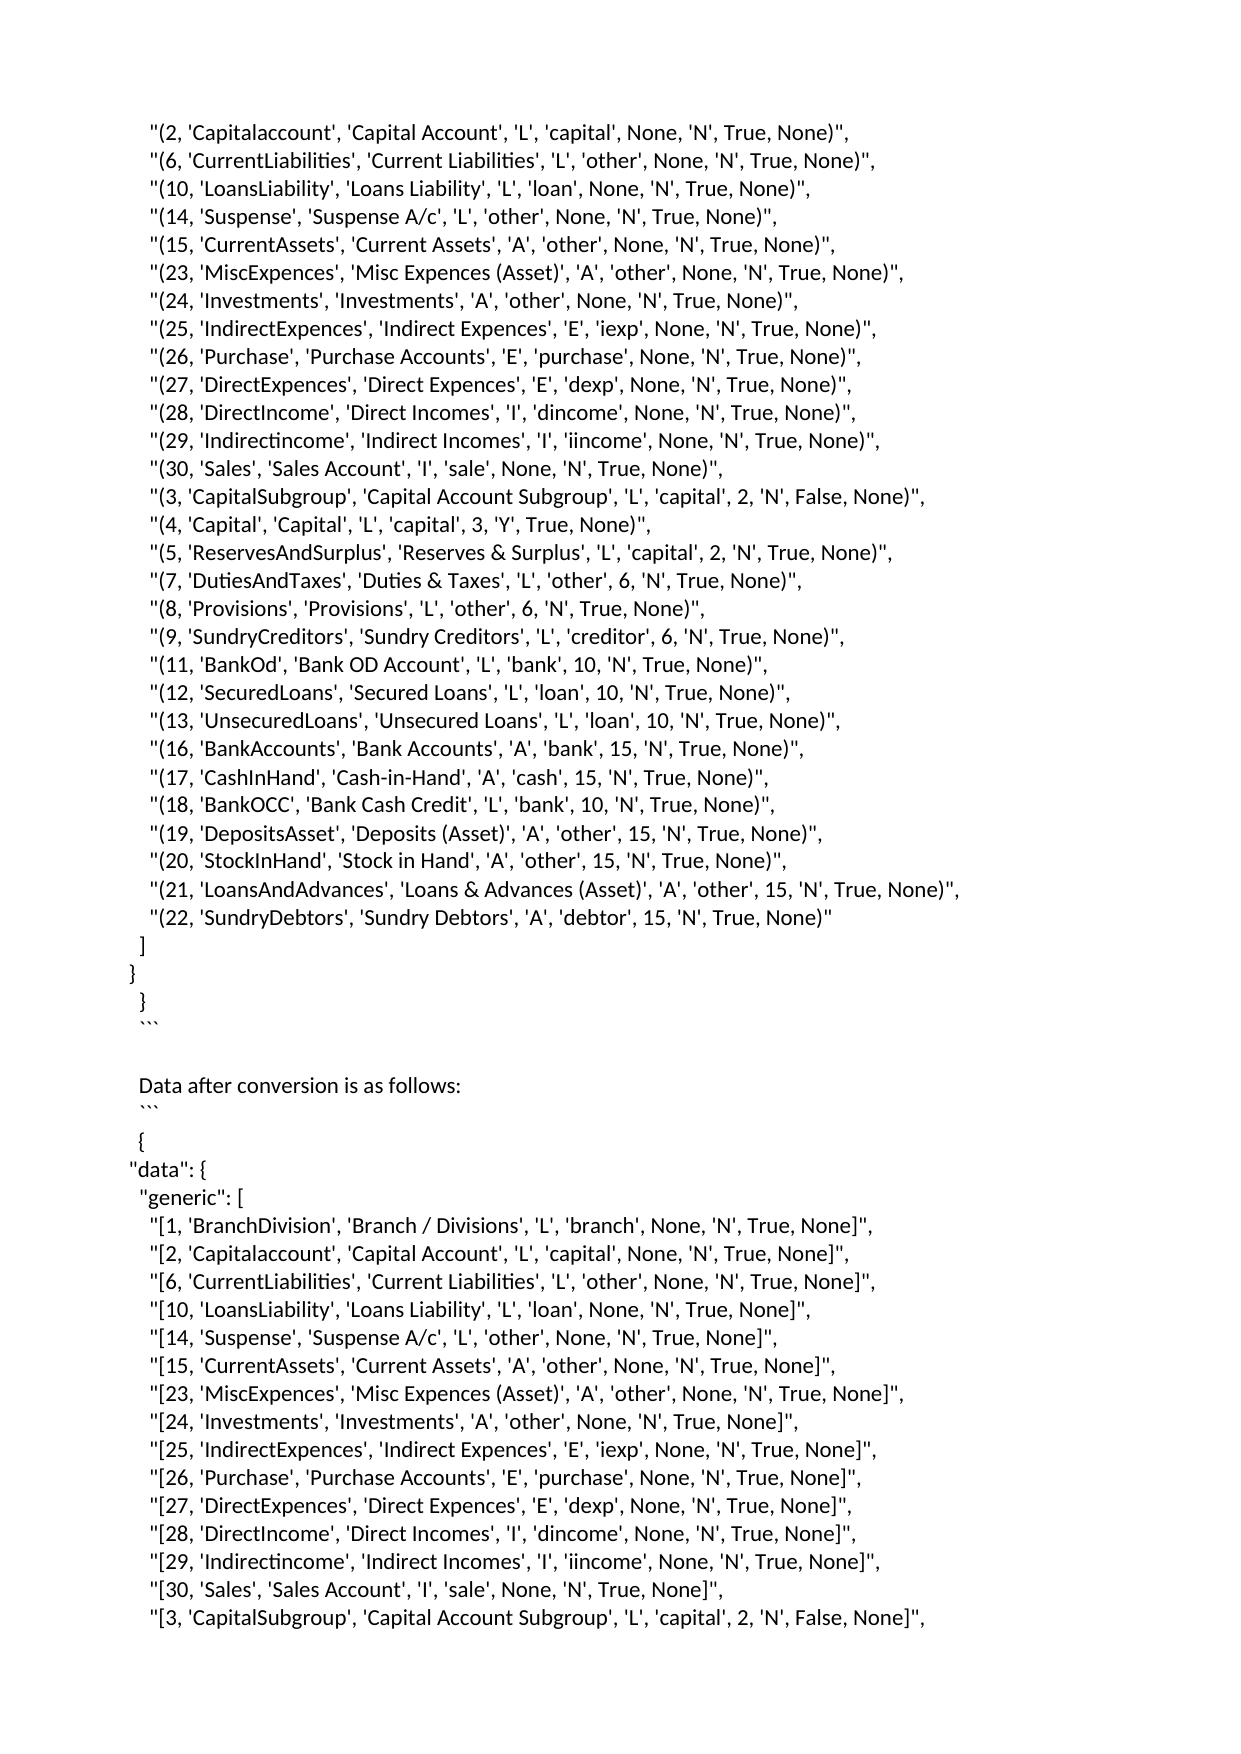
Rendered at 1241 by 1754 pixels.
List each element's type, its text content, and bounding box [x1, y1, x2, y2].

text "(10, 'LoansLiability', 'Loans Liability', 'L', 'loan', None, 'N', True, None)", [118, 174, 1122, 202]
text "(29, 'Indirectincome', 'Indirect Incomes', 'I', 'iincome', None, 'N', True, None)", [118, 426, 1122, 454]
text "(2, 'Capitalaccount', 'Capital Account', 'L', 'capital', None, 'N', True, None)", [118, 118, 1122, 146]
text "(19, 'DepositsAsset', 'Deposits (Asset)', 'A', 'other', 15, 'N', True, None)", [118, 819, 1122, 847]
text "(23, 'MiscExpences', 'Misc Expences (Asset)', 'A', 'other', None, 'N', True, None)", [118, 258, 1122, 286]
text "(15, 'CurrentAssets', 'Current Assets', 'A', 'other', None, 'N', True, None)", [118, 230, 1122, 258]
text } [118, 959, 1122, 987]
text "(3, 'CapitalSubgroup', 'Capital Account Subgroup', 'L', 'capital', 2, 'N', False, None)", [118, 482, 1122, 510]
text "(26, 'Purchase', 'Purchase Accounts', 'E', 'purchase', None, 'N', True, None)", [118, 342, 1122, 370]
text "(25, 'IndirectExpences', 'Indirect Expences', 'E', 'iexp', None, 'N', True, None)", [118, 314, 1122, 342]
text "(24, 'Investments', 'Investments', 'A', 'other', None, 'N', True, None)", [118, 286, 1122, 314]
text "[25, 'IndirectExpences', 'Indirect Expences', 'E', 'iexp', None, 'N', True, None]", [118, 1435, 1122, 1463]
text "(14, 'Suspense', 'Suspense A/c', 'L', 'other', None, 'N', True, None)", [118, 202, 1122, 230]
text "(21, 'LoansAndAdvances', 'Loans & Advances (Asset)', 'A', 'other', 15, 'N', True, None)", [118, 875, 1122, 903]
text "(12, 'SecuredLoans', 'Secured Loans', 'L', 'loan', 10, 'N', True, None)", [118, 678, 1122, 707]
text "[3, 'CapitalSubgroup', 'Capital Account Subgroup', 'L', 'capital', 2, 'N', False, None]", [118, 1603, 1122, 1631]
text "[14, 'Suspense', 'Suspense A/c', 'L', 'other', None, 'N', True, None]", [118, 1323, 1122, 1351]
text "generic": [ [118, 1183, 1122, 1211]
text "[2, 'Capitalaccount', 'Capital Account', 'L', 'capital', None, 'N', True, None]", [118, 1239, 1122, 1267]
text Data after conversion is as follows: [118, 1071, 1122, 1099]
text { [118, 1127, 1122, 1155]
text "[29, 'Indirectincome', 'Indirect Incomes', 'I', 'iincome', None, 'N', True, None]", [118, 1547, 1122, 1575]
text "(30, 'Sales', 'Sales Account', 'I', 'sale', None, 'N', True, None)", [118, 454, 1122, 482]
text "[30, 'Sales', 'Sales Account', 'I', 'sale', None, 'N', True, None]", [118, 1575, 1122, 1603]
text "[26, 'Purchase', 'Purchase Accounts', 'E', 'purchase', None, 'N', True, None]", [118, 1463, 1122, 1491]
text "(28, 'DirectIncome', 'Direct Incomes', 'I', 'dincome', None, 'N', True, None)", [118, 398, 1122, 426]
text "(8, 'Provisions', 'Provisions', 'L', 'other', 6, 'N', True, None)", [118, 594, 1122, 622]
text ] [118, 931, 1122, 959]
text "(7, 'DutiesAndTaxes', 'Duties & Taxes', 'L', 'other', 6, 'N', True, None)", [118, 566, 1122, 594]
text "(4, 'Capital', 'Capital', 'L', 'capital', 3, 'Y', True, None)", [118, 510, 1122, 538]
text "[23, 'MiscExpences', 'Misc Expences (Asset)', 'A', 'other', None, 'N', True, None]", [118, 1379, 1122, 1407]
text "[1, 'BranchDivision', 'Branch / Divisions', 'L', 'branch', None, 'N', True, None]", [118, 1211, 1122, 1239]
text "[15, 'CurrentAssets', 'Current Assets', 'A', 'other', None, 'N', True, None]", [118, 1351, 1122, 1379]
text "(16, 'BankAccounts', 'Bank Accounts', 'A', 'bank', 15, 'N', True, None)", [118, 734, 1122, 763]
text "(22, 'SundryDebtors', 'Sundry Debtors', 'A', 'debtor', 15, 'N', True, None)" [118, 903, 1122, 931]
text "[27, 'DirectExpences', 'Direct Expences', 'E', 'dexp', None, 'N', True, None]", [118, 1491, 1122, 1519]
text "(5, 'ReservesAndSurplus', 'Reserves & Surplus', 'L', 'capital', 2, 'N', True, None)", [118, 538, 1122, 566]
text "(20, 'StockInHand', 'Stock in Hand', 'A', 'other', 15, 'N', True, None)", [118, 847, 1122, 875]
text ``` [118, 1015, 1122, 1043]
text "(9, 'SundryCreditors', 'Sundry Creditors', 'L', 'creditor', 6, 'N', True, None)", [118, 622, 1122, 651]
text "(6, 'CurrentLiabilities', 'Current Liabilities', 'L', 'other', None, 'N', True, None)", [118, 146, 1122, 174]
text } [118, 987, 1122, 1015]
text "(27, 'DirectExpences', 'Direct Expences', 'E', 'dexp', None, 'N', True, None)", [118, 370, 1122, 398]
text "data": { [118, 1155, 1122, 1183]
text "(17, 'CashInHand', 'Cash-in-Hand', 'A', 'cash', 15, 'N', True, None)", [118, 763, 1122, 791]
text "[24, 'Investments', 'Investments', 'A', 'other', None, 'N', True, None]", [118, 1407, 1122, 1435]
text "(11, 'BankOd', 'Bank OD Account', 'L', 'bank', 10, 'N', True, None)", [118, 651, 1122, 678]
text ``` [118, 1099, 1122, 1127]
text "[6, 'CurrentLiabilities', 'Current Liabilities', 'L', 'other', None, 'N', True, None]", [118, 1267, 1122, 1295]
text "[28, 'DirectIncome', 'Direct Incomes', 'I', 'dincome', None, 'N', True, None]", [118, 1519, 1122, 1547]
text "(13, 'UnsecuredLoans', 'Unsecured Loans', 'L', 'loan', 10, 'N', True, None)", [118, 707, 1122, 734]
text "[10, 'LoansLiability', 'Loans Liability', 'L', 'loan', None, 'N', True, None]", [118, 1295, 1122, 1323]
text "(18, 'BankOCC', 'Bank Cash Credit', 'L', 'bank', 10, 'N', True, None)", [118, 791, 1122, 819]
